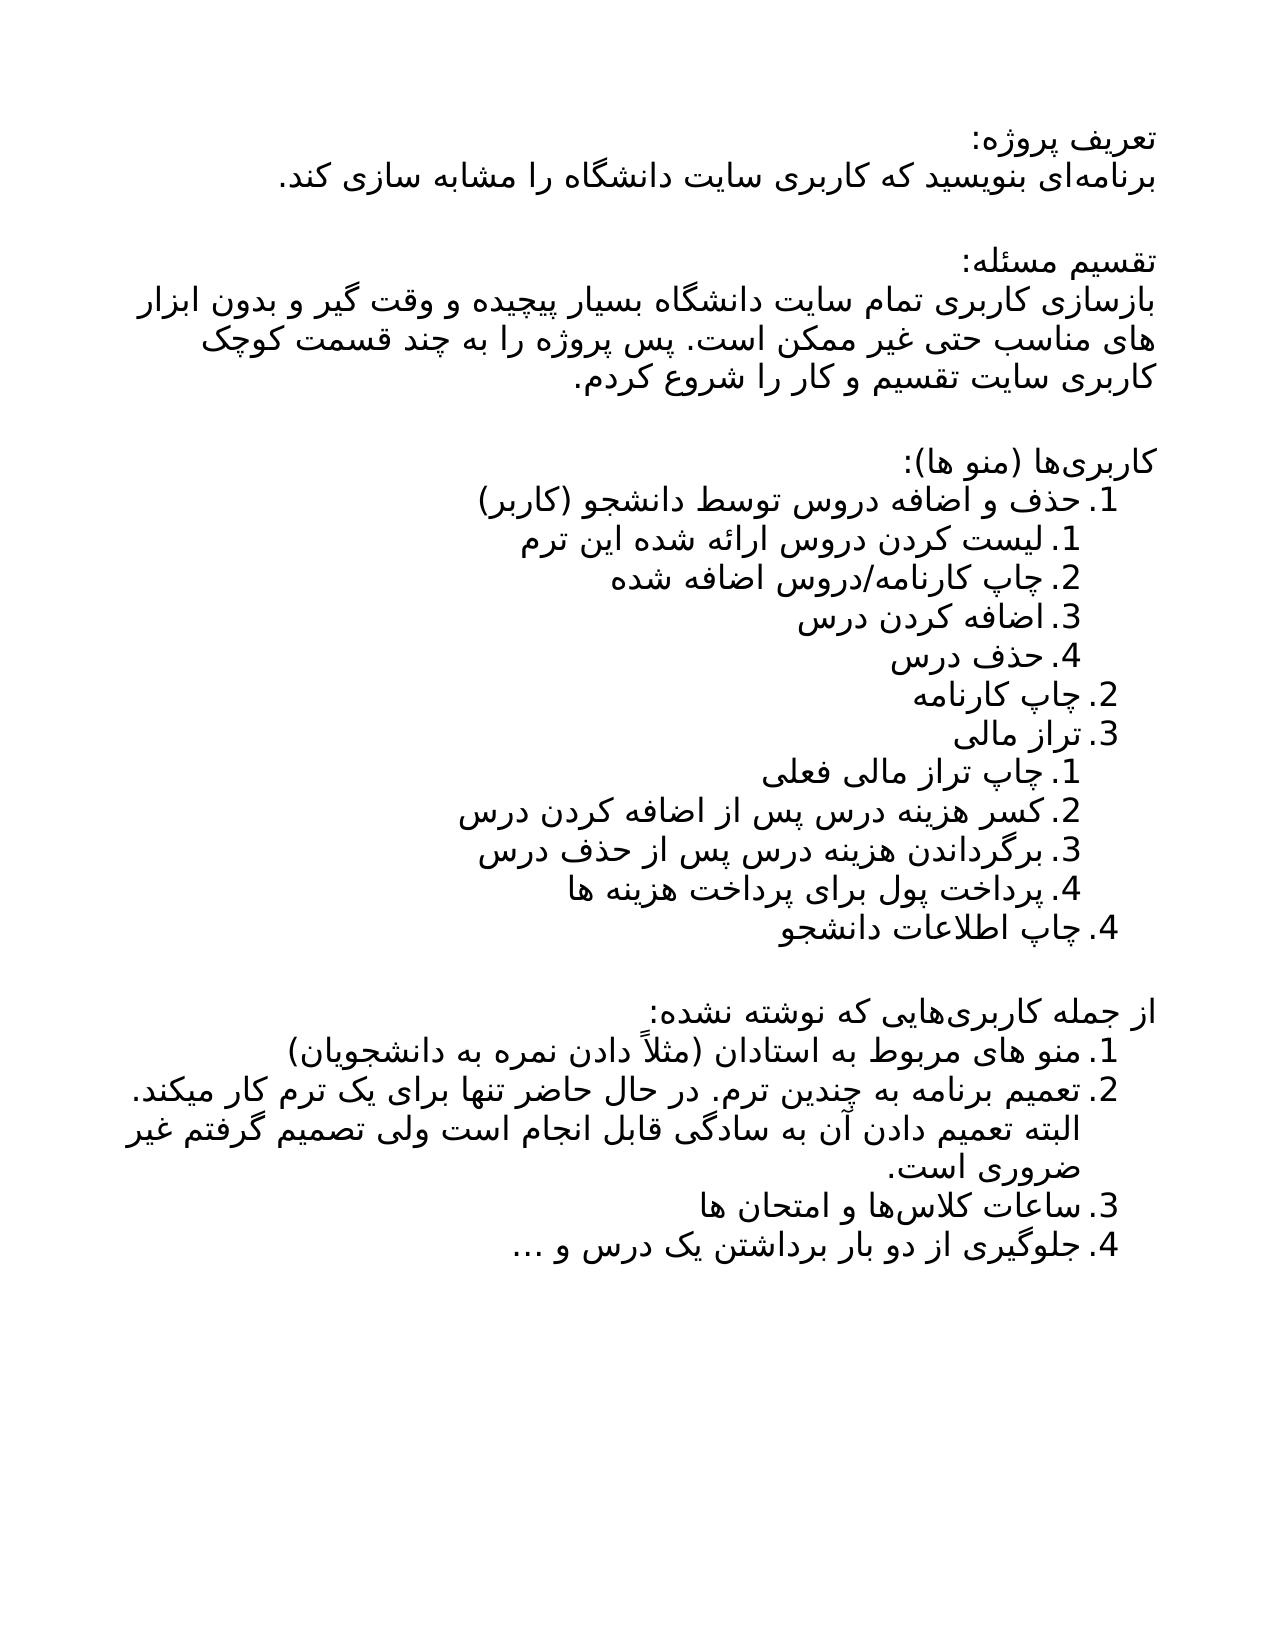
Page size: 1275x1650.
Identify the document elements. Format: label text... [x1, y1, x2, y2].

list تعمیم برنامه به چندین ترم. در حال حاضر تنها برای یک ترم کار میکند. البته تعمیم دادن آن به سادگی قابل انجام است ولی تصمیم گرفتم غیر ضروری است. [118, 1070, 1119, 1187]
text تقسیم مسئله: [118, 241, 1157, 280]
list چاپ کارنامه [118, 675, 1119, 714]
list چاپ تراز مالی فعلی [118, 753, 1082, 792]
list اضافه کردن درس [118, 597, 1082, 636]
list چاپ اطلاعات دانشجو [118, 908, 1119, 947]
list پرداخت پول برای پرداخت هزینه ها [118, 869, 1082, 908]
list منو های مربوط به استادان (مثلاً دادن نمره به دانشجویان) [118, 1031, 1119, 1070]
list حذف و اضافه دروس توسط دانشجو (کاربر) [118, 481, 1119, 520]
list ساعات کلاس‌ها و امتحان ها [118, 1187, 1119, 1226]
text بازسازی کاربری تمام سایت دانشگاه بسیار پیچیده و وقت گیر و بدون ابزار های مناسب حتی غیر ممکن است. پس پروژه را به چند قسمت کوچک کاربری سایت تقسیم و کار را شروع کردم. [118, 280, 1157, 397]
text کاربری‌ها (منو ها): [118, 442, 1157, 481]
list لیست کردن دروس ارائه شده این ترم [118, 520, 1082, 559]
list تراز مالی [118, 714, 1119, 753]
list جلوگیری از دو بار برداشتن یک درس و … [118, 1226, 1119, 1264]
text از جمله کاربری‌هایی که نوشته نشده: [118, 993, 1157, 1031]
list کسر هزینه درس پس از اضافه کردن درس [118, 792, 1082, 831]
list حذف درس [118, 636, 1082, 675]
text تعریف پروژه: [118, 118, 1157, 157]
list چاپ کارنامه/دروس اضافه شده [118, 559, 1082, 597]
list برگرداندن هزینه درس پس از حذف درس [118, 831, 1082, 869]
text برنامه‌ای بنویسید که کاربری سایت دانشگاه را مشابه سازی کند. [118, 157, 1157, 196]
